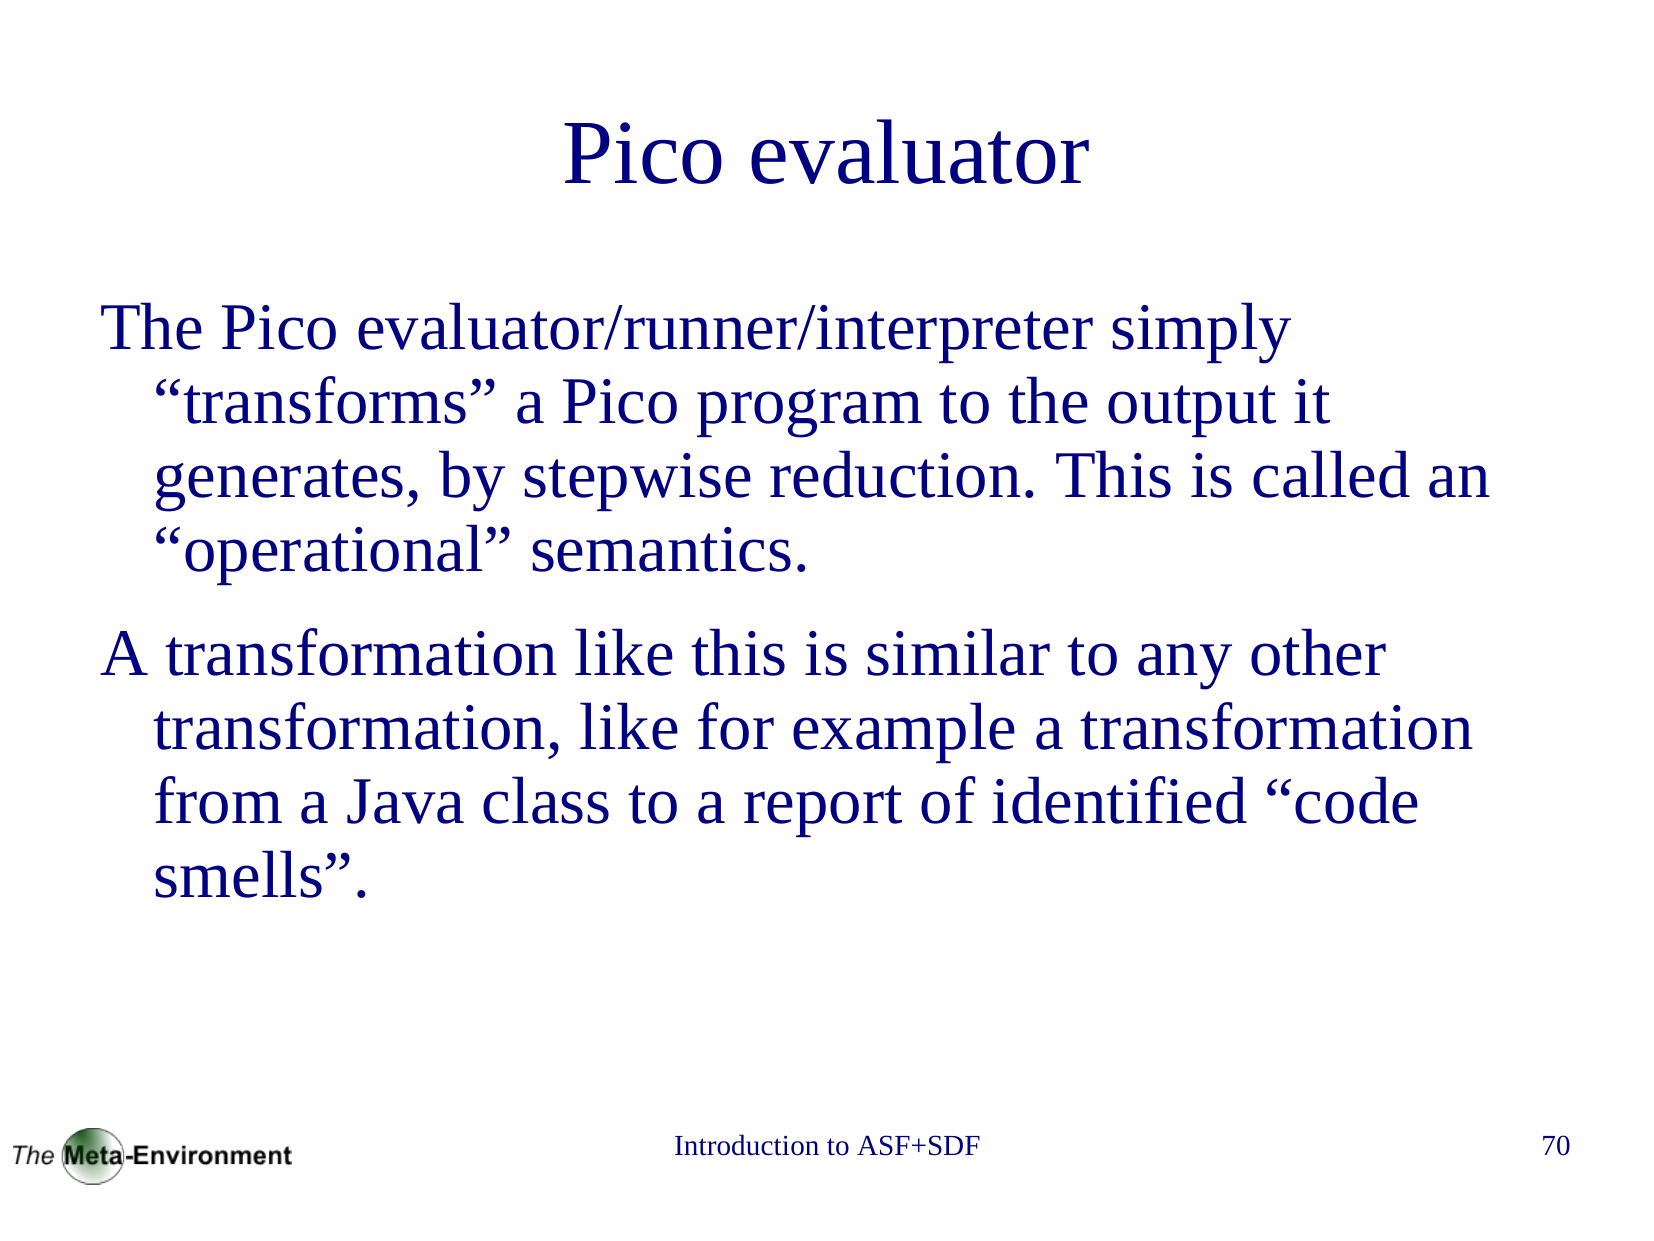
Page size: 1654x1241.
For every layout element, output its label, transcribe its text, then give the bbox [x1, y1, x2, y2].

list The Pico evaluator/runner/interpreter simply “transforms” a Pico program to the output it generates, by stepwise reduction. This is called an “operational” semantics. A transformation like this is similar to any other transformation, like for example a transformation from a Java class to a report of identified “code smells”. [82, 290, 1571, 1109]
title Pico evaluator [82, 49, 1571, 257]
picture [13, 1128, 292, 1185]
